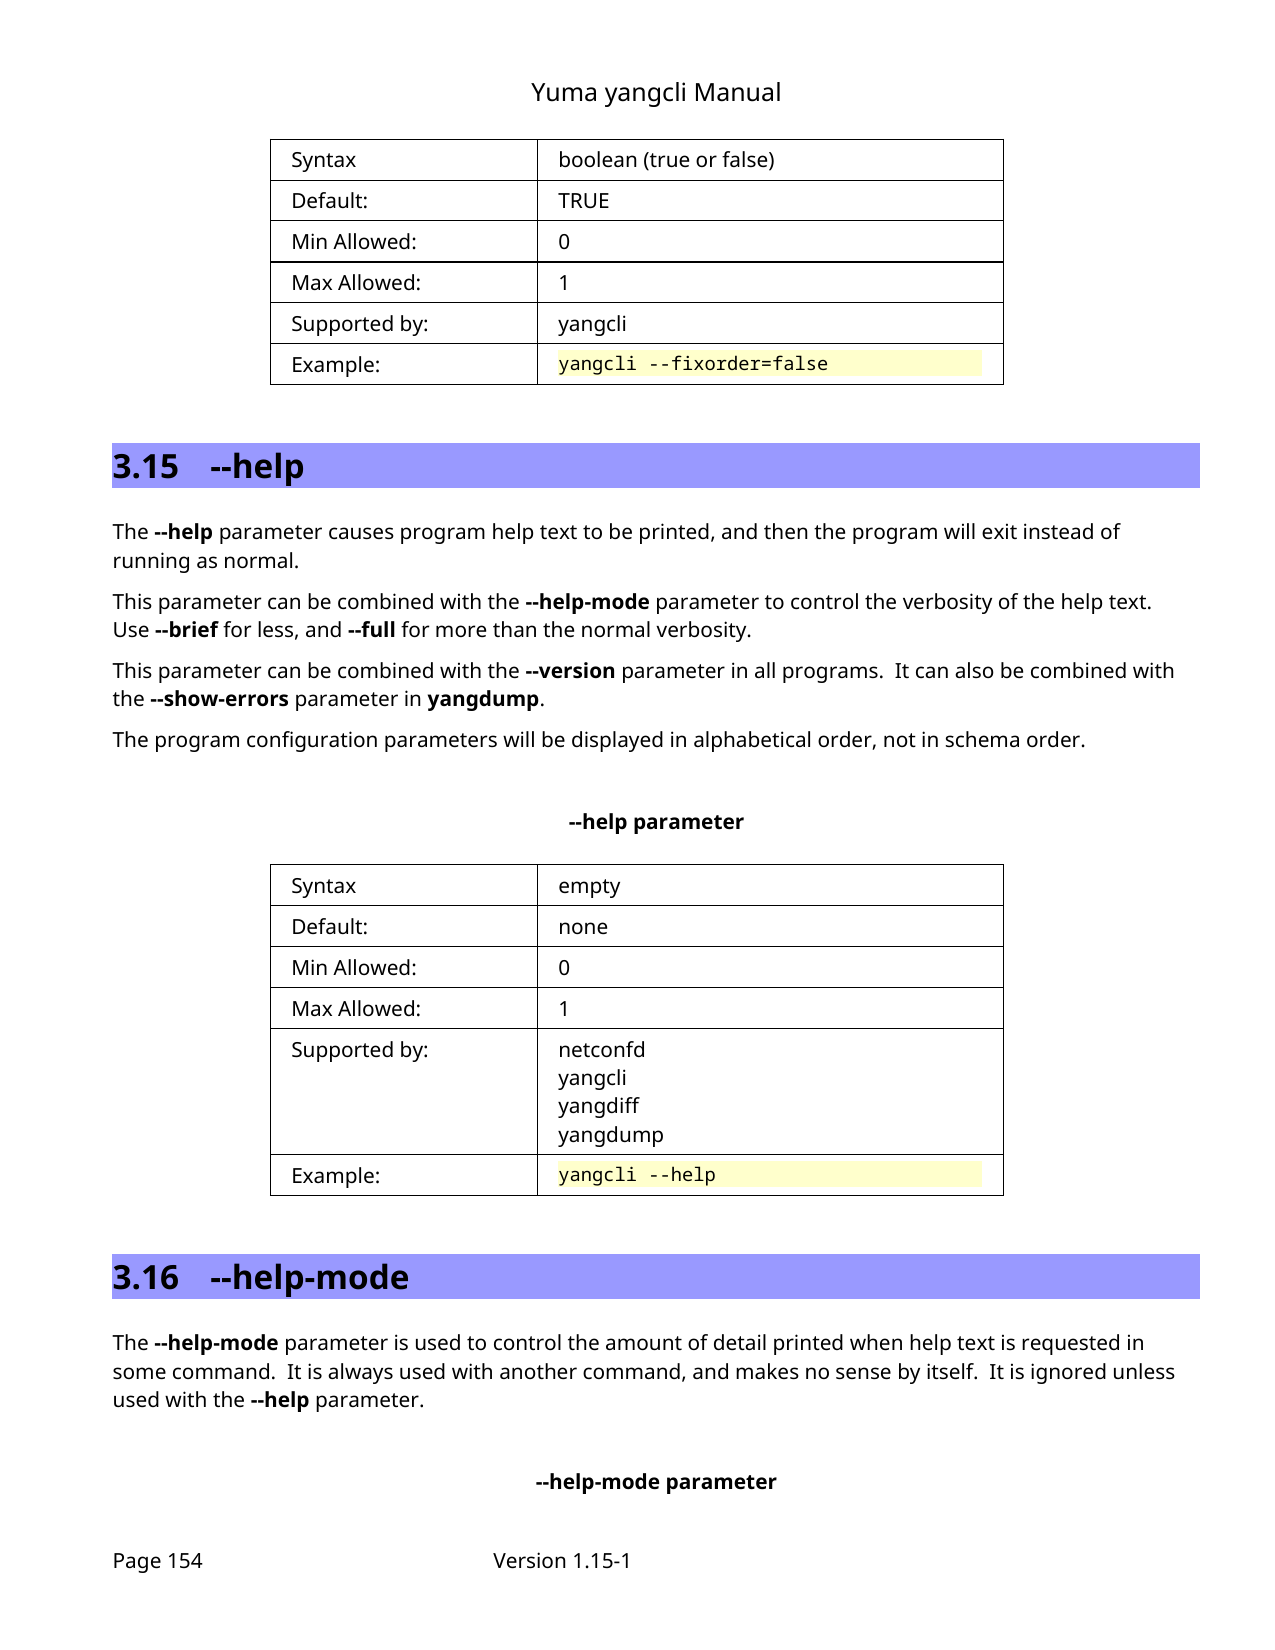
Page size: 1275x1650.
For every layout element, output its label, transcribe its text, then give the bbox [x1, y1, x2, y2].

table_cell none [538, 906, 1003, 946]
table_cell Supported by: [271, 303, 537, 343]
subtitle --help [112, 443, 1200, 488]
table_cell Example: [271, 1155, 537, 1195]
subtitle --help parameter [127, 807, 1185, 836]
table_header Syntax [271, 140, 537, 179]
table_cell netconfd yangcli yangdiff yangdump [538, 1029, 1003, 1154]
subtitle --help-mode [112, 1254, 1200, 1299]
table_cell 0 [538, 221, 1003, 261]
text This parameter can be combined with the --help-mode parameter to control the verbosity of the help text. Use --brief for less, and --full for more than the normal verbosity. [112, 587, 1200, 644]
table_cell Max Allowed: [271, 988, 537, 1028]
table_cell Min Allowed: [271, 947, 537, 987]
table_cell yangcli [538, 303, 1003, 343]
table_cell 1 [538, 988, 1003, 1028]
table_cell yangcli --help [538, 1155, 1003, 1195]
table_cell Max Allowed: [271, 263, 537, 302]
table_cell 1 [538, 263, 1003, 302]
text This parameter can be combined with the --version parameter in all programs. It can also be combined with the --show-errors parameter in yangdump. [112, 656, 1200, 713]
table_cell Default: [271, 181, 537, 220]
table_cell 0 [538, 947, 1003, 987]
table_cell TRUE [538, 181, 1003, 220]
text The program configuration parameters will be displayed in alphabetical order, not in schema order. [112, 726, 1200, 754]
text The --help-mode parameter is used to control the amount of detail printed when help text is requested in some command. It is always used with another command, and makes no sense by itself. It is ignored unless used with the --help parameter. [112, 1328, 1200, 1414]
table_cell Supported by: [271, 1029, 537, 1154]
subtitle --help-mode parameter [127, 1467, 1185, 1496]
table_cell Min Allowed: [271, 221, 537, 261]
table_cell yangcli --fixorder=false [538, 344, 1003, 384]
table_cell Default: [271, 906, 537, 946]
text The --help parameter causes program help text to be printed, and then the program will exit instead of running as normal. [112, 517, 1200, 574]
table_header boolean (true or false) [538, 140, 1003, 179]
table_header empty [538, 865, 1003, 905]
table_header Syntax [271, 865, 537, 905]
table_cell Example: [271, 344, 537, 384]
